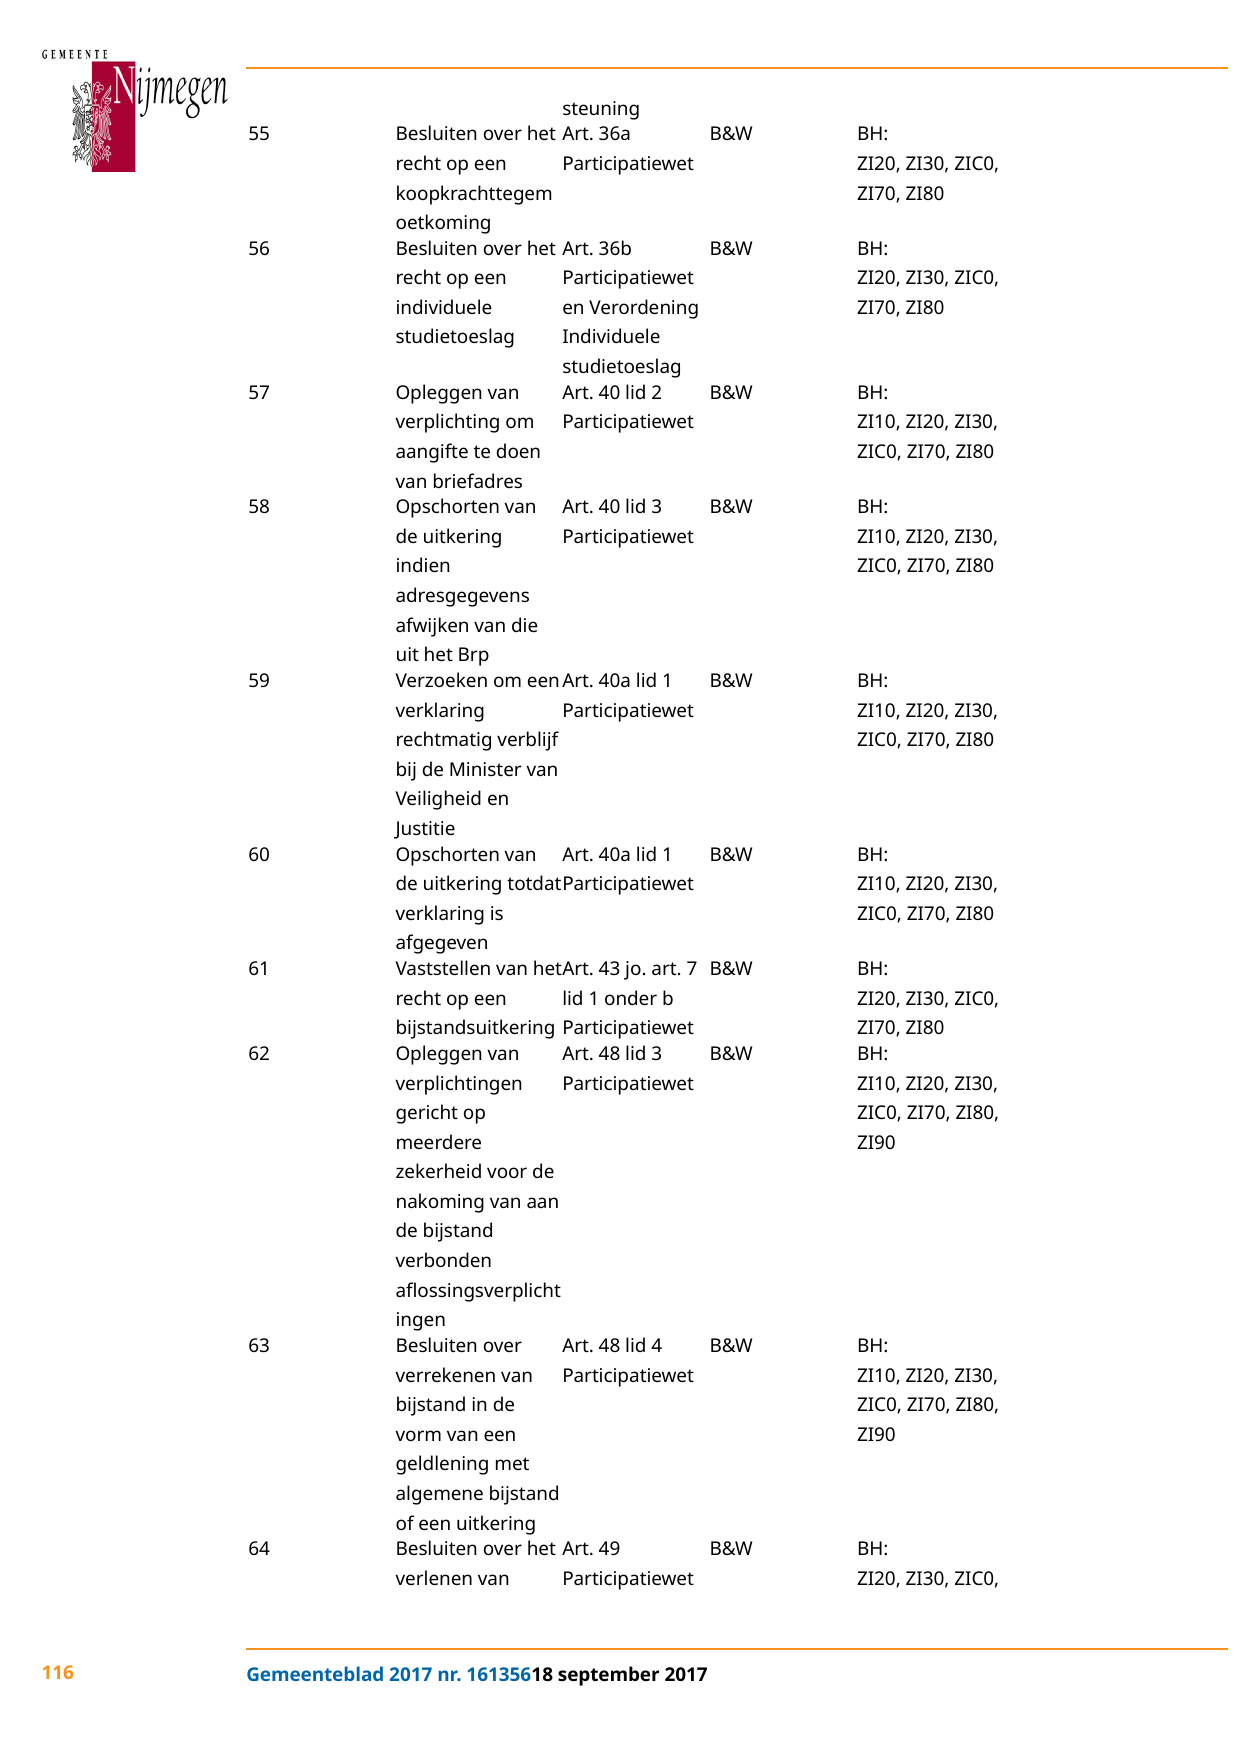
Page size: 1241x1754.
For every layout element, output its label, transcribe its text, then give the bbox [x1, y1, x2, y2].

table_cell 57 [248, 379, 395, 493]
table_cell BH: ZI10, ZI20, ZI30, ZIC0, ZI70, ZI80 [857, 841, 1004, 955]
table_cell [248, 95, 395, 121]
table_cell BH: ZI20, ZI30, ZIC0, [857, 1535, 1004, 1591]
table_cell [1004, 235, 1152, 379]
table_cell B&W [709, 955, 857, 1040]
table_cell [1004, 1535, 1152, 1591]
table_cell BH: ZI20, ZI30, ZIC0, ZI70, ZI80 [857, 235, 1004, 379]
table_cell B&W [709, 494, 857, 667]
table_cell 58 [248, 494, 395, 667]
table_cell 59 [248, 667, 395, 841]
table_cell [395, 95, 562, 121]
table_cell BH: ZI10, ZI20, ZI30, ZIC0, ZI70, ZI80, ZI90 [857, 1040, 1004, 1332]
table_cell steuning [562, 95, 709, 121]
table_cell [1004, 1040, 1152, 1332]
table_cell Opleggen van verplichting om aangifte te doen van briefadres [395, 379, 562, 493]
table_cell [857, 95, 1004, 121]
table_cell Besluiten over het verlenen van [395, 1535, 562, 1591]
table_cell [1004, 494, 1152, 667]
table_cell [1004, 379, 1152, 493]
table_cell BH: ZI10, ZI20, ZI30, ZIC0, ZI70, ZI80 [857, 667, 1004, 841]
table_cell Art. 49 Participatiewet [562, 1535, 709, 1591]
table_cell BH: ZI10, ZI20, ZI30, ZIC0, ZI70, ZI80 [857, 379, 1004, 493]
table_cell [1004, 1332, 1152, 1535]
table_cell Besluiten over het recht op een individuele studietoeslag [395, 235, 562, 379]
table_cell Art. 40 lid 2 Participatiewet [562, 379, 709, 493]
table_cell Art. 40a lid 1 Participatiewet [562, 841, 709, 955]
table_cell Opschorten van de uitkering totdat verklaring is afgegeven [395, 841, 562, 955]
table_cell 64 [248, 1535, 395, 1591]
table_cell 61 [248, 955, 395, 1040]
table_cell BH: ZI20, ZI30, ZIC0, ZI70, ZI80 [857, 955, 1004, 1040]
table_cell BH: ZI20, ZI30, ZIC0, ZI70, ZI80 [857, 121, 1004, 235]
table_cell Art. 36b Participatiewet en Verordening Individuele studietoeslag [562, 235, 709, 379]
table_cell B&W [709, 841, 857, 955]
table_cell 63 [248, 1332, 395, 1535]
table_cell [1004, 955, 1152, 1040]
table_cell [1004, 667, 1152, 841]
table_cell B&W [709, 1535, 857, 1591]
table_cell [709, 95, 857, 121]
table_cell 55 [248, 121, 395, 235]
table_cell 56 [248, 235, 395, 379]
table_cell B&W [709, 235, 857, 379]
table_cell Vaststellen van het recht op een bijstandsuitkering [395, 955, 562, 1040]
table_cell Verzoeken om een verklaring rechtmatig verblijf bij de Minister van Veiligheid en Justitie [395, 667, 562, 841]
table_cell B&W [709, 667, 857, 841]
table_cell B&W [709, 379, 857, 493]
table_cell 62 [248, 1040, 395, 1332]
table_cell Besluiten over verrekenen van bijstand in de vorm van een geldlening met algemene bijstand of een uitkering [395, 1332, 562, 1535]
table_cell B&W [709, 1040, 857, 1332]
table_cell 60 [248, 841, 395, 955]
table_cell Art. 43 jo. art. 7 lid 1 onder b Participatiewet [562, 955, 709, 1040]
table_cell Opleggen van verplichtingen gericht op meerdere zekerheid voor de nakoming van aan de bijstand verbonden aflossingsverplichtingen [395, 1040, 562, 1332]
table_cell [1004, 841, 1152, 955]
table_cell Art. 48 lid 4 Participatiewet [562, 1332, 709, 1535]
table_cell Art. 40a lid 1 Participatiewet [562, 667, 709, 841]
table_cell BH: ZI10, ZI20, ZI30, ZIC0, ZI70, ZI80 [857, 494, 1004, 667]
table_cell [1004, 95, 1152, 121]
table_cell Besluiten over het recht op een koopkrachttegemoetkoming [395, 121, 562, 235]
table_cell [1004, 121, 1152, 235]
picture [41, 47, 231, 172]
table_cell Art. 40 lid 3 Participatiewet [562, 494, 709, 667]
table_cell Opschorten van de uitkering indien adresgegevens afwijken van die uit het Brp [395, 494, 562, 667]
table_cell B&W [709, 121, 857, 235]
table_cell Art. 48 lid 3 Participatiewet [562, 1040, 709, 1332]
table_cell Art. 36a Participatiewet [562, 121, 709, 235]
table_cell BH: ZI10, ZI20, ZI30, ZIC0, ZI70, ZI80, ZI90 [857, 1332, 1004, 1535]
table_cell B&W [709, 1332, 857, 1535]
